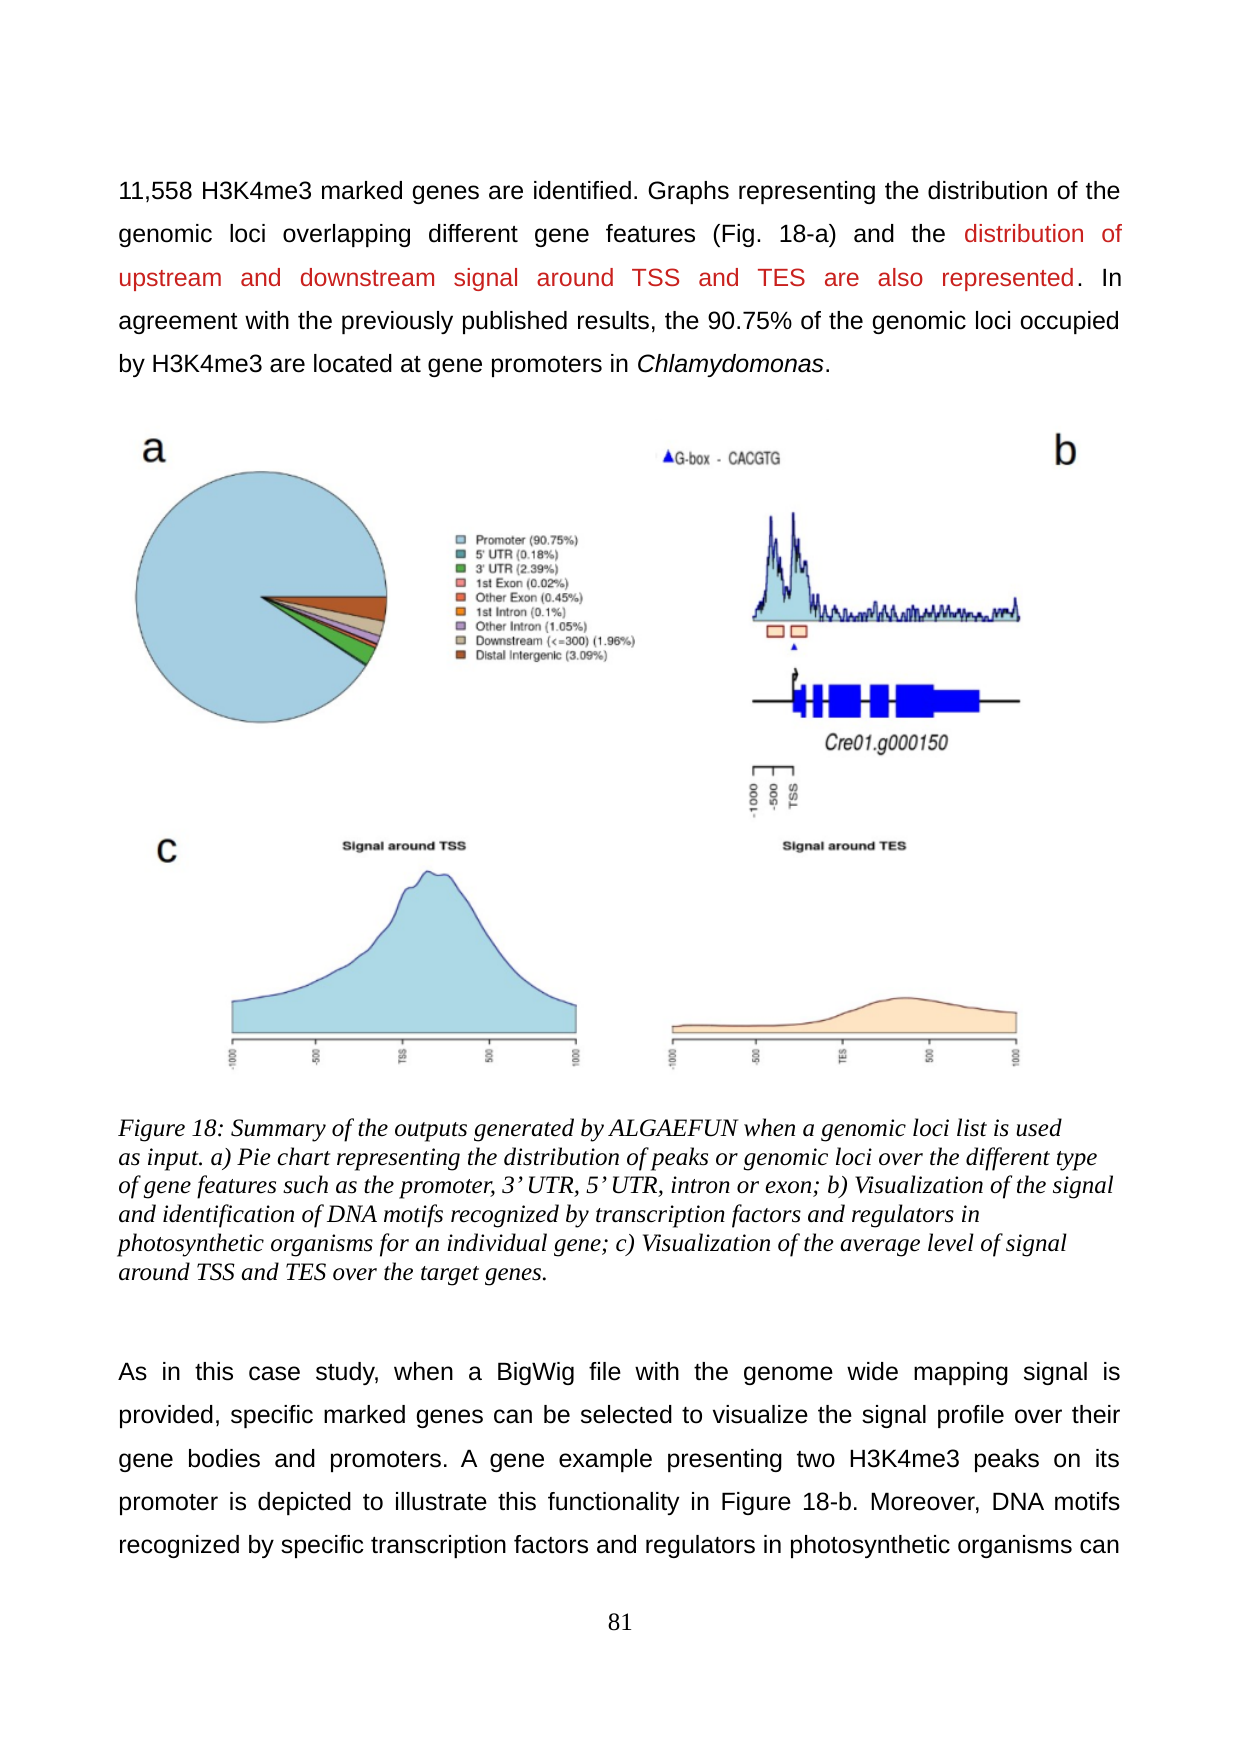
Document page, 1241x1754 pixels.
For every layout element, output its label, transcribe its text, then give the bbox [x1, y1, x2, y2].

text As in this case study, when a BigWig file with the genome wide mapping signal is provided, specific marked genes can be selected to visualize the signal profile over their gene bodies and promoters. A gene example presenting two H3K4me3 peaks on its promoter is depicted to illustrate this functionality in Figure 18-b. Moreover, DNA motifs recognized by specific transcription factors and regulators in photosynthetic organisms can [118, 1357, 1122, 1559]
text Figure 18: Summary of the outputs generated by ALGAEFUN when a genomic loci list is used as input. a) Pie chart representing the distribution of peaks or genomic loci over the different type of gene features such as the promoter, 3’ UTR, 5’ UTR, intron or exon; b) Visualization of the signal and identification of DNA motifs recognized by transcription factors and regulators in photosynthetic organisms for an individual gene; c) Visualization of the average level of signal around TSS and TES over the target genes. [118, 1113, 1122, 1285]
text 11,558 H3K4me3 marked genes are identified. Graphs representing the distribution of the genomic loci overlapping different gene features (Fig. 18-a) and the distribution of upstream and downstream signal around TSS and TES are also represented. In agreement with the previously published results, the 90.75% of the genomic loci occupied by H3K4me3 are located at gene promoters in Chlamydomonas. [118, 176, 1122, 378]
picture [118, 419, 1123, 1113]
